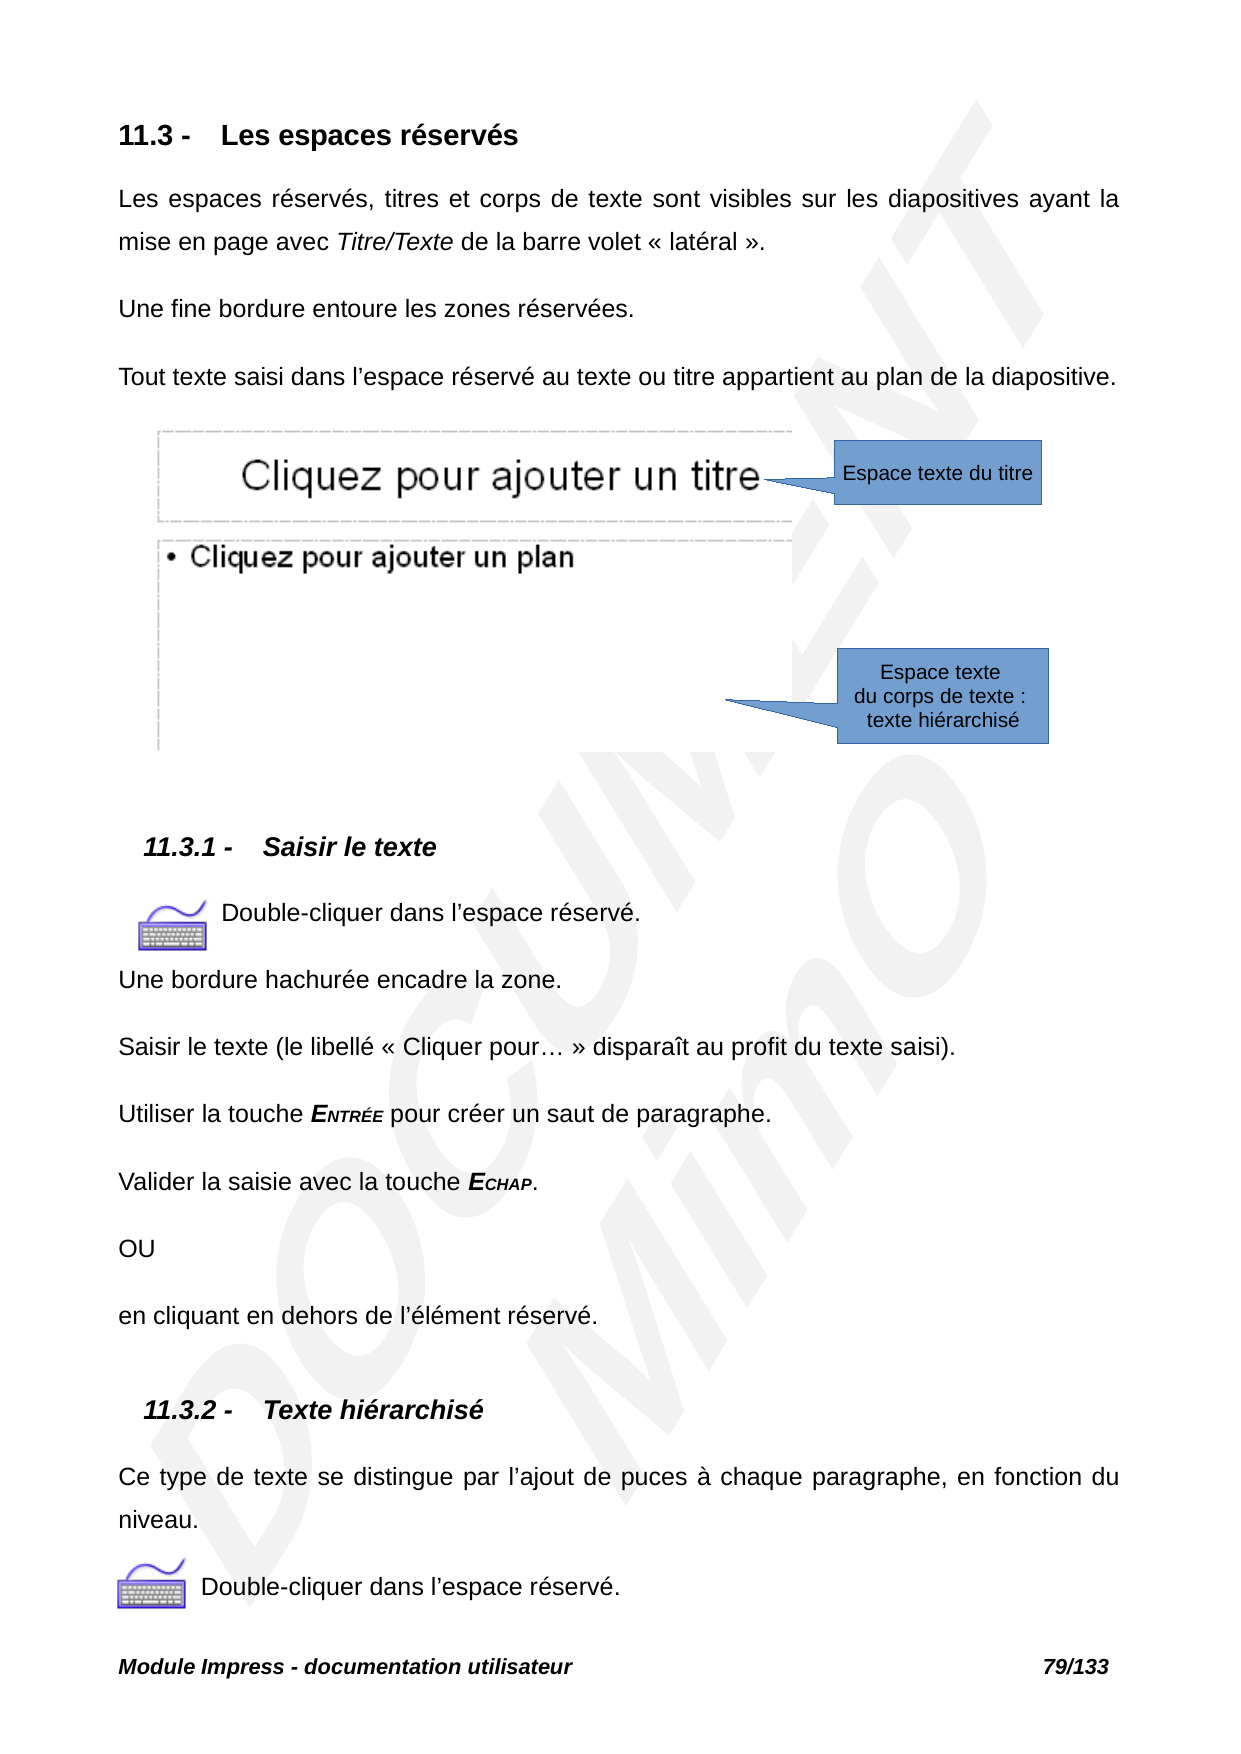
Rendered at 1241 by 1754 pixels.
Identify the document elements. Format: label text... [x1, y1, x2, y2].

text Une fine bordure entoure les zones réservées. [118, 294, 1122, 323]
text Double-cliquer dans l’espace réservé. [189, 1572, 1122, 1601]
subtitle Saisir le texte [143, 830, 1122, 861]
picture [113, 1547, 189, 1623]
text OU [118, 1233, 1122, 1263]
picture [134, 889, 210, 965]
text Ce type de texte se distingue par l’ajout de puces à chaque paragraphe, en fonction du niveau. [118, 1461, 1122, 1534]
subtitle Texte hiérarchisé [143, 1394, 1122, 1425]
text en cliquant en dehors de l’élément réservé. [118, 1301, 1122, 1330]
subtitle Les espaces réservés [118, 118, 1122, 152]
text Saisir le texte (le libellé « Cliquer pour… » disparaît au profit du texte saisi). [118, 1032, 1122, 1061]
text Une bordure hachurée encadre la zone. [118, 965, 1122, 994]
text Tout texte saisi dans l’espace réservé au texte ou titre appartient au plan de la diapositive. [118, 361, 1122, 390]
text Les espaces réservés, titres et corps de texte sont visibles sur les diapositives ayant la mise en page avec Titre/Texte de la barre volet « latéral ». [118, 183, 1122, 256]
text Utiliser la touche Entrée pour créer un saut de paragraphe. [118, 1099, 1122, 1128]
text Double-cliquer dans l’espace réservé. [210, 898, 1122, 927]
text Valider la saisie avec la touche Echap. [118, 1166, 1122, 1195]
